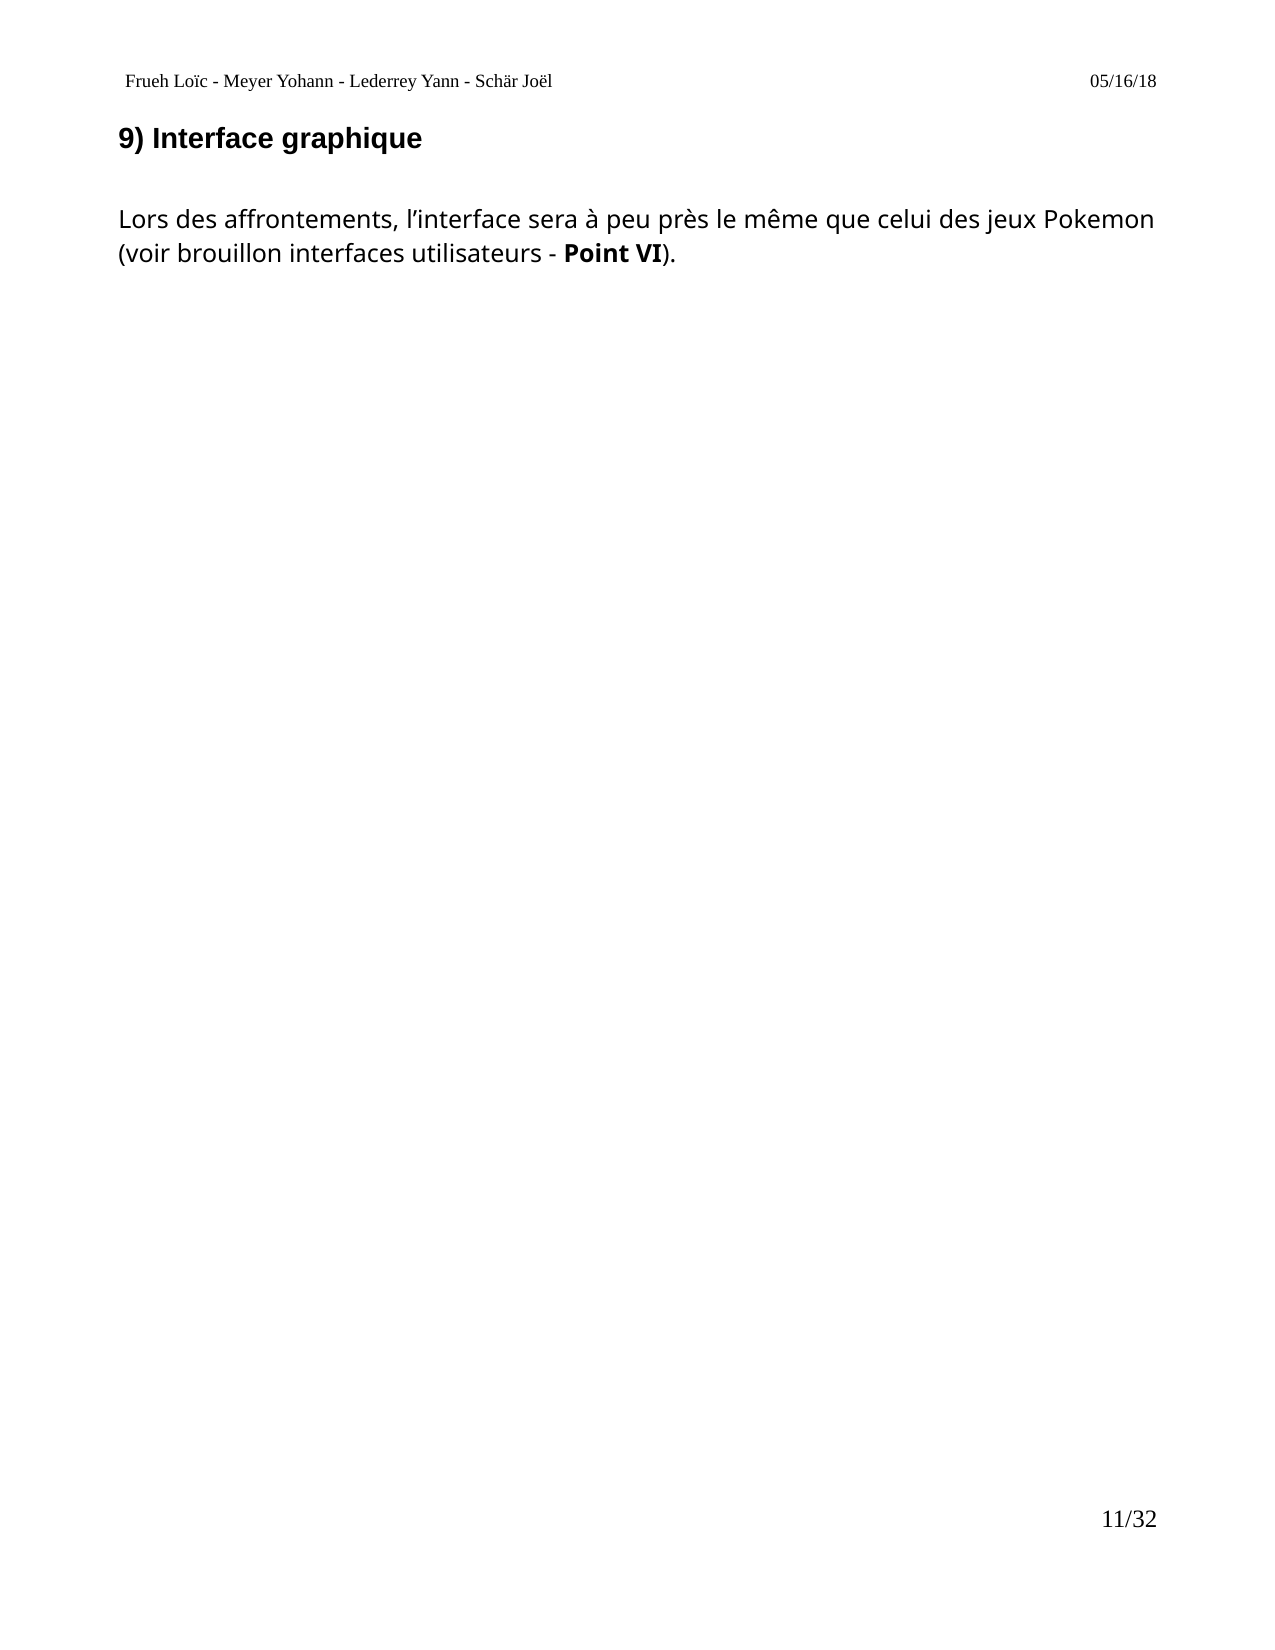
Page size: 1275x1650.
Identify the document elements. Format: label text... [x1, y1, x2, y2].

text Lors des affrontements, l’interface sera à peu près le même que celui des jeux Pokemon (voir brouillon interfaces utilisateurs - Point VI). [118, 201, 1157, 269]
subtitle 9) Interface graphique [118, 121, 1157, 155]
